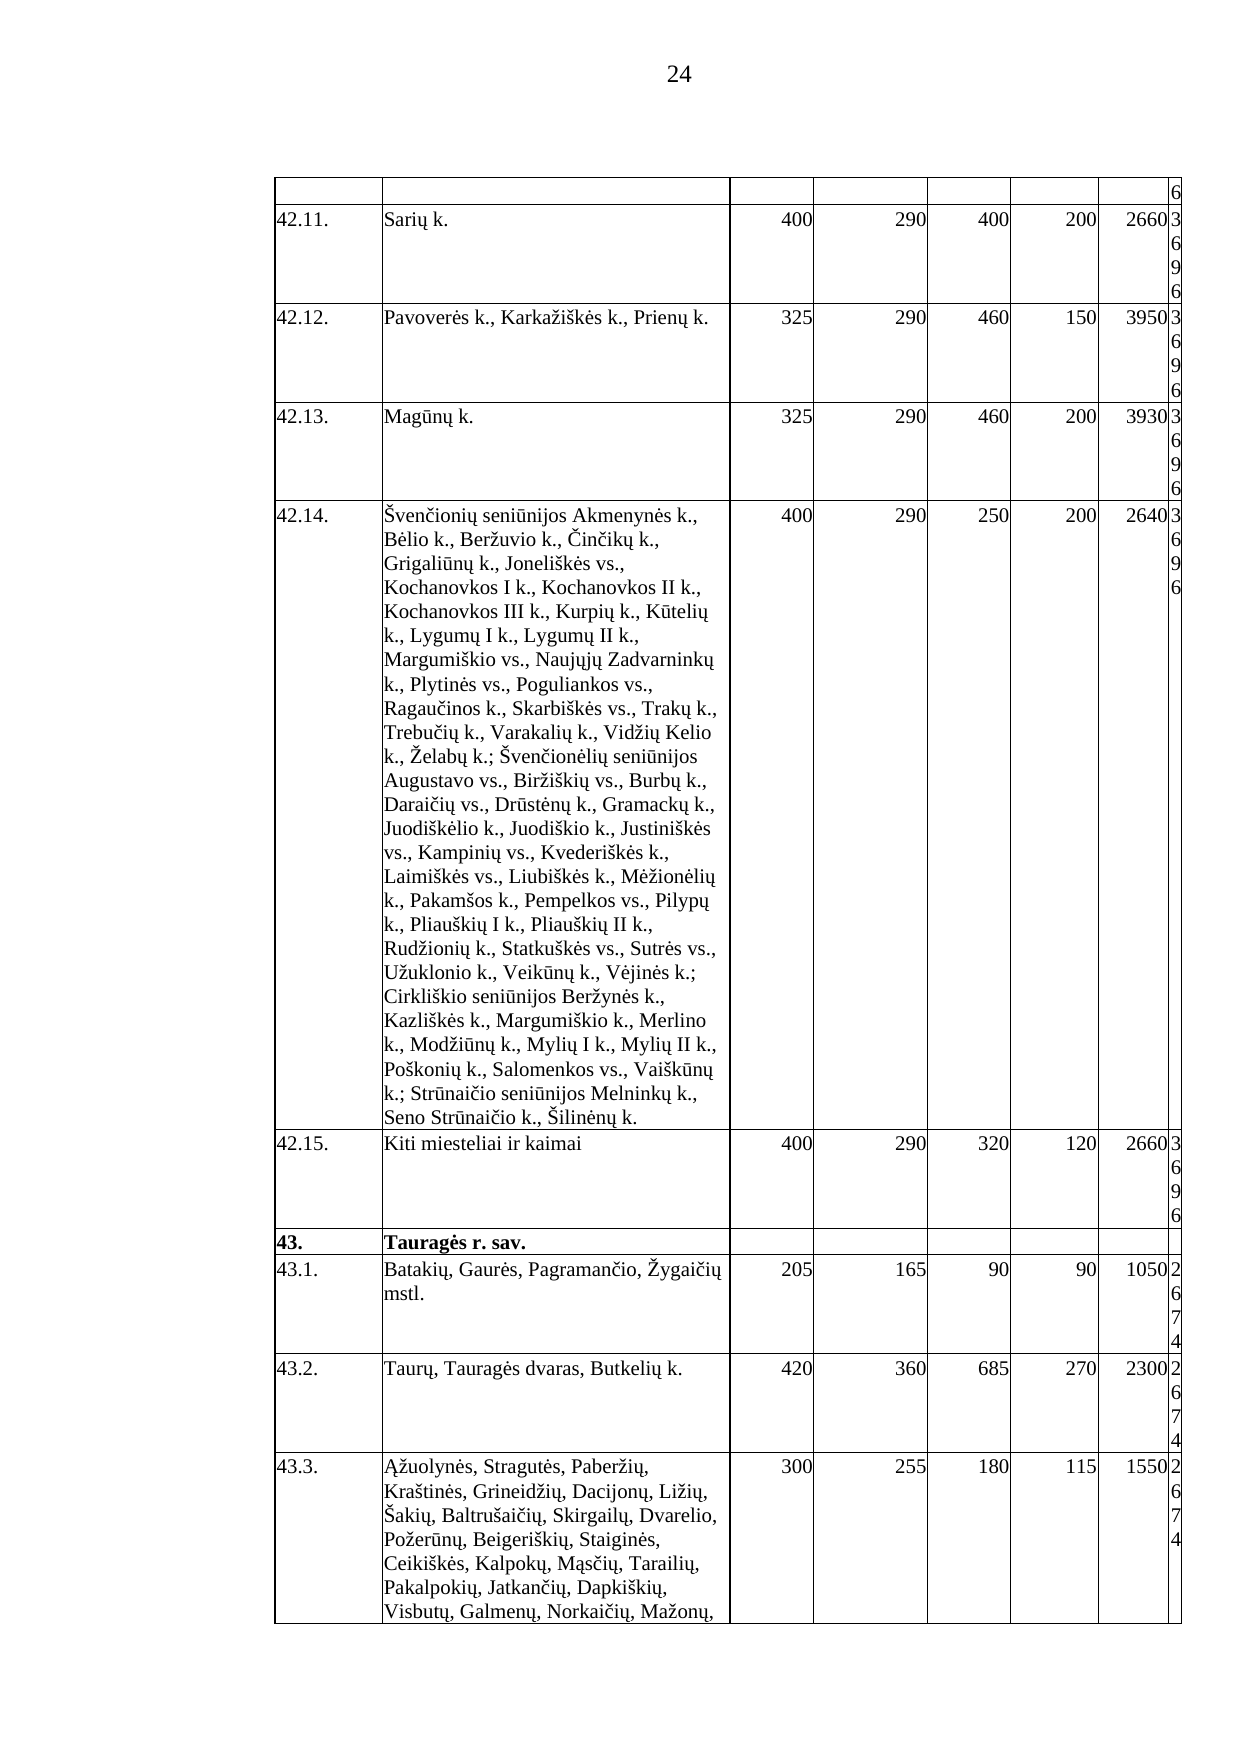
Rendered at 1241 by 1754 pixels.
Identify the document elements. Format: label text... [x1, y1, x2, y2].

table_cell [168, 1129, 274, 1227]
table_cell 115 [1011, 1453, 1098, 1623]
table_cell 400 [731, 205, 813, 303]
table_cell [168, 500, 274, 1129]
table_cell 290 [814, 1130, 927, 1227]
table_cell [1099, 1229, 1168, 1254]
table_cell 255 [814, 1453, 927, 1623]
table_cell [1169, 1229, 1181, 1254]
table_cell 43.2. [276, 1354, 382, 1452]
table_cell 150 [1011, 304, 1098, 402]
table_cell 200 [1011, 205, 1098, 303]
table_cell 43. [276, 1229, 382, 1254]
table_cell [731, 1229, 813, 1254]
table_cell Kiti miesteliai ir kaimai [383, 1130, 729, 1227]
table_cell 42.12. [276, 304, 382, 402]
table_cell 320 [928, 1130, 1010, 1227]
table_cell 205 [731, 1255, 813, 1353]
table_cell 360 [814, 1354, 927, 1452]
table_cell [168, 1353, 274, 1452]
table_cell 90 [1011, 1255, 1098, 1353]
table_cell [276, 178, 382, 204]
table_cell 90 [928, 1255, 1010, 1353]
table_cell 200 [1011, 403, 1098, 500]
table_cell 43.1. [276, 1255, 382, 1353]
table_cell [168, 1452, 274, 1623]
table_cell 400 [928, 205, 1010, 303]
table_cell [1099, 178, 1168, 204]
table_cell 43.3. [276, 1453, 382, 1623]
table_cell [814, 178, 927, 204]
table_cell Švenčionių seniūnijos Akmenynės k., Bėlio k., Beržuvio k., Činčikų k., Grigaliūnų k., Joneliškės vs., Kochanovkos I k., Kochanovkos II k., Kochanovkos III k., Kurpių k., Kūtelių k., Lygumų I k., Lygumų II k., Margumiškio vs., Naujųjų Zadvarninkų k., Plytinės vs., Poguliankos vs., Ragaučinos k., Skarbiškės vs., Trakų k., Trebučių k., Varakalių k., Vidžių Kelio k., Želabų k.; Švenčionėlių seniūnijos Augustavo vs., Biržiškių vs., Burbų k., Daraičių vs., Drūstėnų k., Gramackų k., Juodiškėlio k., Juodiškio k., Justiniškės vs., Kampinių vs., Kvederiškės k., Laimiškės vs., Liubiškės k., Mėžionėlių k., Pakamšos k., Pempelkos vs., Pilypų k., Pliauškių I k., Pliauškių II k., Rudžionių k., Statkuškės vs., Sutrės vs., Užuklonio k., Veikūnų k., Vėjinės k.; Cirkliškio seniūnijos Beržynės k., Kazliškės k., Margumiškio k., Merlino k., Modžiūnų k., Mylių I k., Mylių II k., Poškonių k., Salomenkos vs., Vaiškūnų k.; Strūnaičio seniūnijos Melninkų k., Seno Strūnaičio k., Šilinėnų k. [383, 501, 729, 1129]
table_cell [928, 178, 1010, 204]
table_cell 300 [731, 1453, 813, 1623]
table_cell 165 [814, 1255, 927, 1353]
table_cell 6 [1169, 178, 1181, 204]
table_cell [168, 402, 274, 500]
table_cell 2674 [1169, 1255, 1181, 1353]
table_cell 2660 [1099, 1130, 1168, 1227]
table_cell 420 [731, 1354, 813, 1452]
table_cell 3930 [1099, 403, 1168, 500]
table_cell [168, 1228, 274, 1254]
table_cell 460 [928, 403, 1010, 500]
table_cell 180 [928, 1453, 1010, 1623]
table_cell 3696 [1169, 304, 1181, 402]
table_cell 290 [814, 205, 927, 303]
table_cell 42.13. [276, 403, 382, 500]
table_cell 290 [814, 304, 927, 402]
table_cell 200 [1011, 501, 1098, 1129]
table_cell 2640 [1099, 501, 1168, 1129]
table_cell Batakių, Gaurės, Pagramančio, Žygaičių mstl. [383, 1255, 729, 1353]
table_cell Magūnų k. [383, 403, 729, 500]
table_cell Tauragės r. sav. [383, 1229, 729, 1254]
table_cell 1050 [1099, 1255, 1168, 1353]
table_cell [731, 178, 813, 204]
table_cell 2300 [1099, 1354, 1168, 1452]
table_cell 42.14. [276, 501, 382, 1129]
table_cell 325 [731, 403, 813, 500]
table_cell [168, 303, 274, 402]
table_cell 120 [1011, 1130, 1098, 1227]
table_cell 290 [814, 501, 927, 1129]
table_cell 3696 [1169, 501, 1181, 1129]
table_cell Ąžuolynės, Stragutės, Paberžių, Kraštinės, Grineidžių, Dacijonų, Ližių, Šakių, Baltrušaičių, Skirgailų, Dvarelio, Požerūnų, Beigeriškių, Staiginės, Ceikiškės, Kalpokų, Mąsčių, Tarailių, Pakalpokių, Jatkančių, Dapkiškių, Visbutų, Galmenų, Norkaičių, Mažonų, [383, 1453, 729, 1623]
table_cell 250 [928, 501, 1010, 1129]
table_cell 3950 [1099, 304, 1168, 402]
table_cell 290 [814, 403, 927, 500]
table_cell [168, 177, 274, 204]
table_cell [814, 1229, 927, 1254]
table_cell 400 [731, 501, 813, 1129]
table_cell 2660 [1099, 205, 1168, 303]
table_cell 460 [928, 304, 1010, 402]
table_cell 1550 [1099, 1453, 1168, 1623]
table_cell [383, 178, 729, 204]
table_cell [168, 1254, 274, 1353]
table_cell 685 [928, 1354, 1010, 1452]
table_cell 3696 [1169, 403, 1181, 500]
table_cell 400 [731, 1130, 813, 1227]
table_cell 42.11. [276, 205, 382, 303]
table_cell 2674 [1169, 1453, 1181, 1623]
table_cell 3696 [1169, 1130, 1181, 1227]
table_cell 3696 [1169, 205, 1181, 303]
table_cell 42.15. [276, 1130, 382, 1227]
table_cell 325 [731, 304, 813, 402]
table_cell [168, 204, 274, 303]
table_cell [1011, 1229, 1098, 1254]
table_cell Sarių k. [383, 205, 729, 303]
table_cell Pavoverės k., Karkažiškės k., Prienų k. [383, 304, 729, 402]
table_cell 270 [1011, 1354, 1098, 1452]
table_cell [928, 1229, 1010, 1254]
table_cell 2674 [1169, 1354, 1181, 1452]
table_cell Taurų, Tauragės dvaras, Butkelių k. [383, 1354, 729, 1452]
table_cell [1011, 178, 1098, 204]
